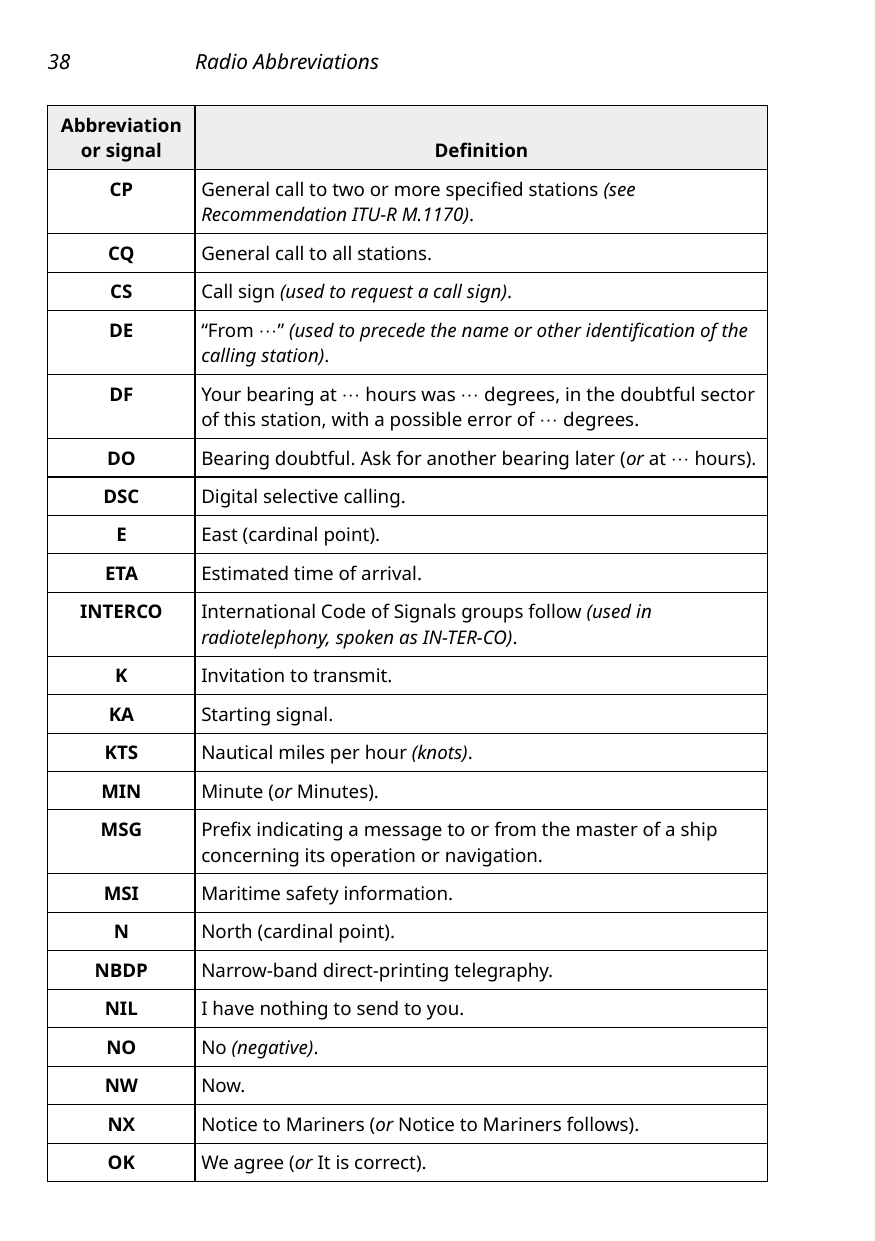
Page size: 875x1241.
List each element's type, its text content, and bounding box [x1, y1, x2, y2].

table_cell Estimated time of arrival. [196, 554, 767, 592]
table_cell Invitation to transmit. [196, 657, 767, 694]
table_cell MIN [48, 772, 194, 809]
table_cell Digital selective calling. [196, 478, 767, 515]
table_cell DF [48, 375, 194, 438]
table_cell MSI [48, 874, 194, 912]
table_cell KA [48, 695, 194, 732]
table_cell East (cardinal point). [196, 516, 767, 553]
table_cell MSG [48, 810, 194, 873]
table_cell KTS [48, 734, 194, 771]
table_cell Bearing doubtful. Ask for another bearing later (or at  hours). [196, 439, 767, 476]
table_cell CP [48, 170, 194, 233]
table_cell I have nothing to send to you. [196, 990, 767, 1027]
table_cell We agree (or It is correct). [196, 1144, 767, 1181]
table_cell International Code of Signals groups follow (used in radiotelephony, spoken as IN-TER-CO). [196, 593, 767, 656]
table_cell North (cardinal point). [196, 913, 767, 950]
table_cell General call to all stations. [196, 234, 767, 272]
table_cell Your bearing at  hours was  degrees, in the doubtful sector of this station, with a possible error of  degrees. [196, 375, 767, 438]
table_cell Call sign (used to request a call sign). [196, 273, 767, 310]
table_cell No (negative). [196, 1028, 767, 1066]
table_cell Maritime safety information. [196, 874, 767, 912]
table_cell Prefix indicating a message to or from the master of a ship concerning its operation or navigation. [196, 810, 767, 873]
table_cell NBDP [48, 951, 194, 989]
table_cell CS [48, 273, 194, 310]
table_cell ETA [48, 554, 194, 592]
table_cell DE [48, 311, 194, 374]
table_cell Starting signal. [196, 695, 767, 732]
table_cell Now. [196, 1067, 767, 1104]
table_cell NX [48, 1105, 194, 1142]
table_cell Minute (or Minutes). [196, 772, 767, 809]
table_cell DSC [48, 478, 194, 515]
table_cell Narrow-band direct-printing telegraphy. [196, 951, 767, 989]
table_cell E [48, 516, 194, 553]
table_cell DO [48, 439, 194, 476]
table_cell General call to two or more specified stations (see Recommendation ITU-R M.1170). [196, 170, 767, 233]
table_cell OK [48, 1144, 194, 1181]
table_cell NW [48, 1067, 194, 1104]
table_cell “From ” (used to precede the name or other identification of the calling station). [196, 311, 767, 374]
table_cell N [48, 913, 194, 950]
table_cell NO [48, 1028, 194, 1066]
table_cell Notice to Mariners (or Notice to Mariners follows). [196, 1105, 767, 1142]
table_cell INTERCO [48, 593, 194, 656]
table_cell K [48, 657, 194, 694]
table_cell Nautical miles per hour (knots). [196, 734, 767, 771]
table_header Definition [196, 106, 767, 169]
table_cell NIL [48, 990, 194, 1027]
table_header Abbreviation or signal [48, 106, 194, 169]
table_cell CQ [48, 234, 194, 272]
